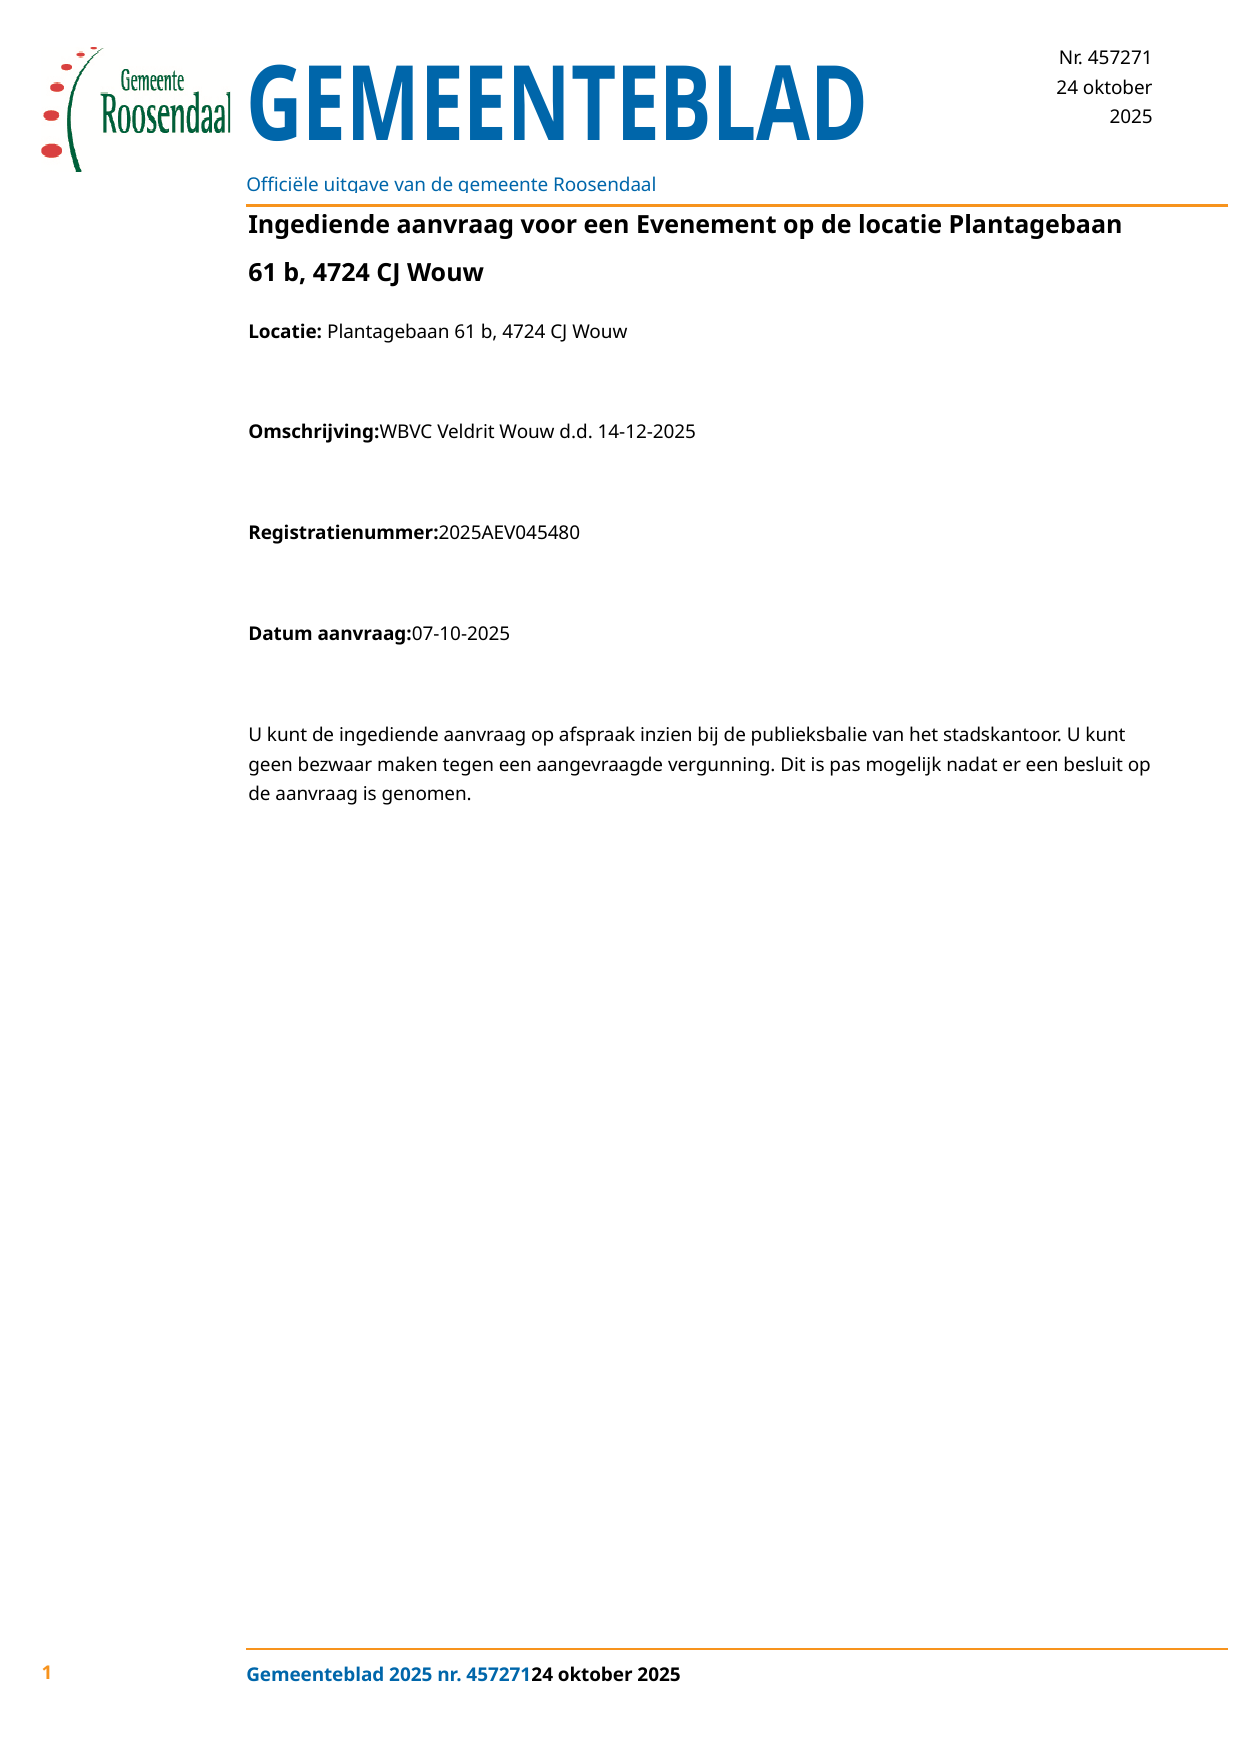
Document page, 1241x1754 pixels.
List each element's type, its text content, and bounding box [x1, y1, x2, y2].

text Locatie: Plantagebaan 61 b, 4724 CJ Wouw [248, 318, 1152, 344]
picture [41, 47, 231, 172]
text Omschrijving:WBVC Veldrit Wouw d.d. 14-12-2025 [248, 419, 1152, 444]
text Ingediende aanvraag voor een Evenement op de locatie Plantagebaan 61 b, 4724 CJ Wouw [248, 207, 1152, 288]
text Datum aanvraag:07-10-2025 [248, 620, 1152, 646]
text U kunt de ingediende aanvraag op afspraak inzien bij de publieksbalie van het stadskantoor. U kunt geen bezwaar maken tegen een aangevraagde vergunning. Dit is pas mogelijk nadat er een besluit op de aanvraag is genomen. [248, 721, 1152, 806]
text Registratienummer:2025AEV045480 [248, 519, 1152, 545]
